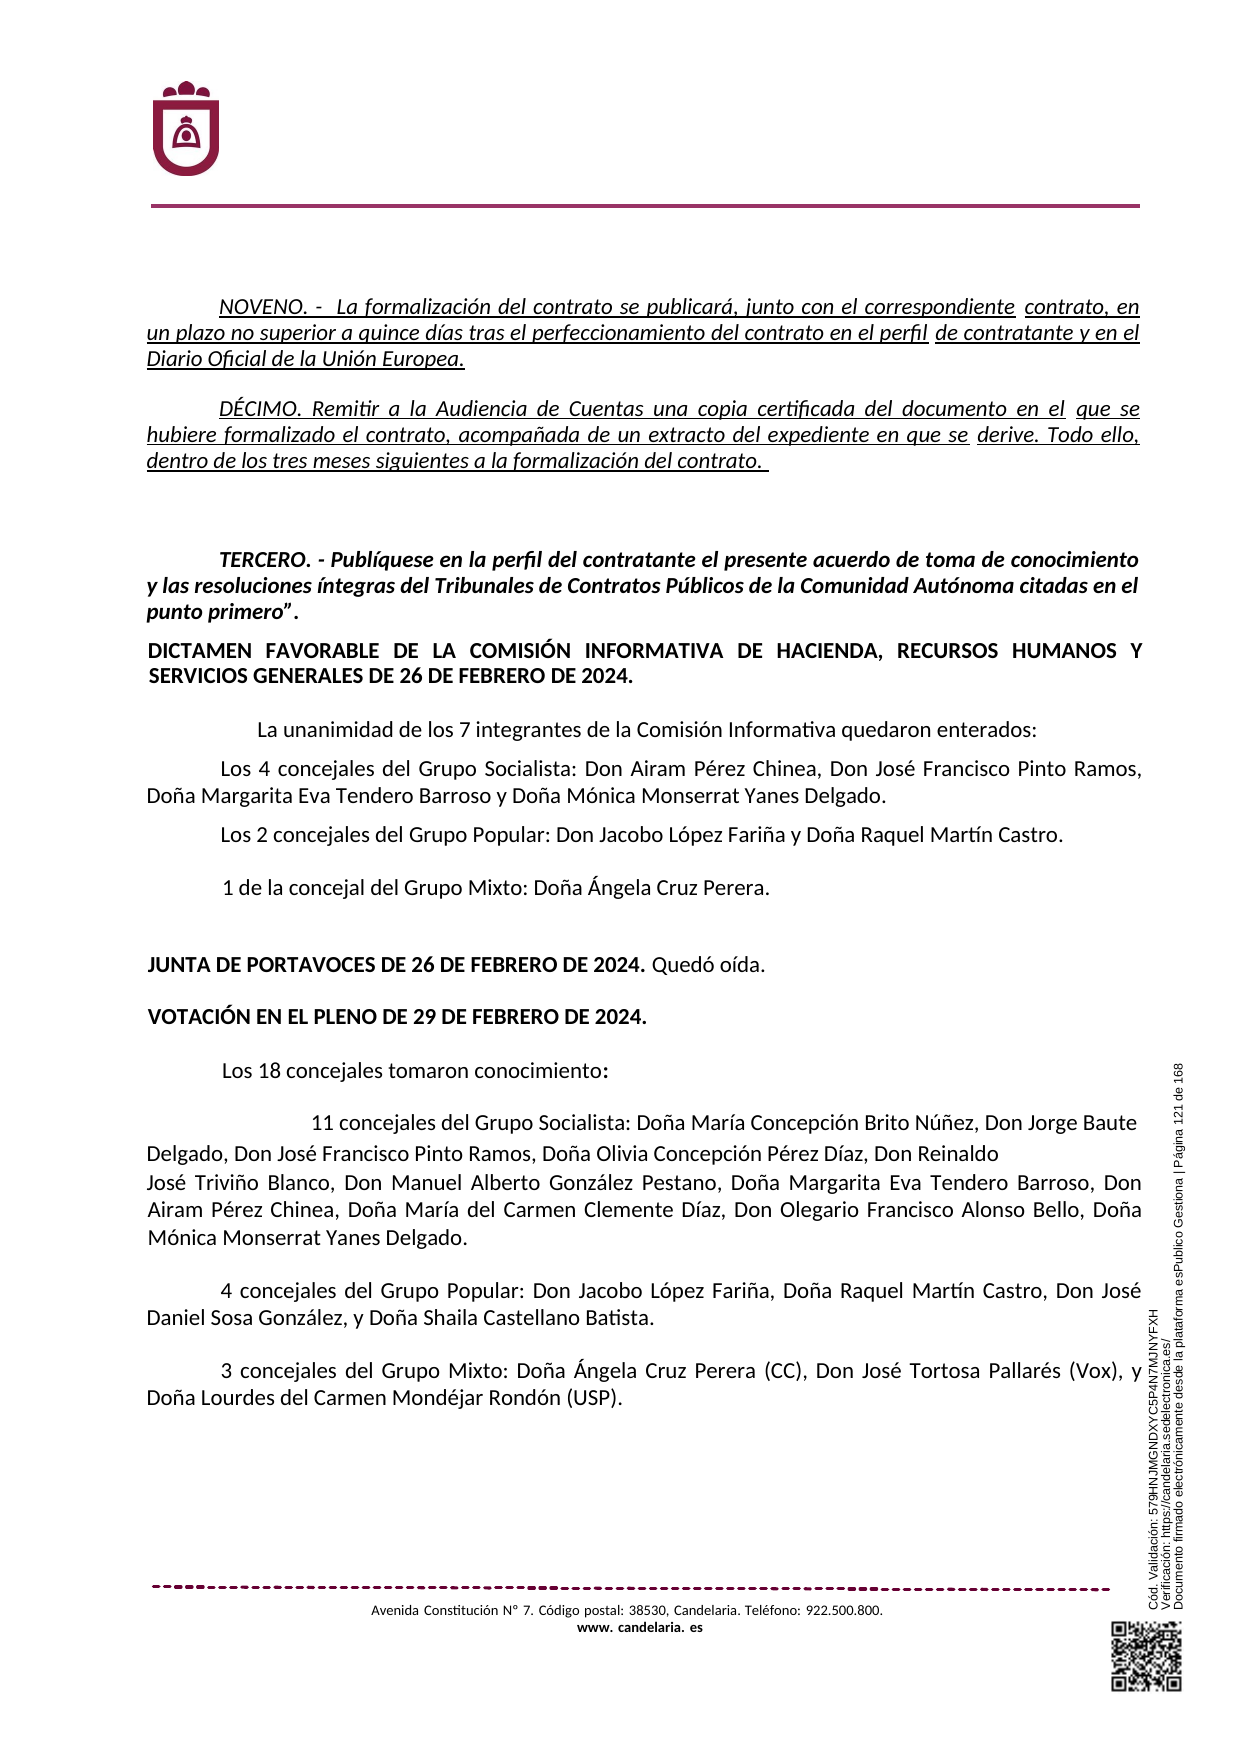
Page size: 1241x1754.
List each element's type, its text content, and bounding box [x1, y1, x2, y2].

text Delgado, Don José Francisco Pinto Ramos, Doña Olivia Concepción Pérez Díaz, Don Reinaldo [146, 1139, 1144, 1167]
text JUNTA DE PORTAVOCES DE 26 DE FEBRERO DE 2024. Quedó oída. [148, 952, 827, 978]
text TERCERO. - Publíquese en la perfil del contratante el presente acuerdo de toma de conocimiento y las resoluciones íntegras del Tribunales de Contratos Públicos de la Comunidad Autónoma citadas en el punto primero”. [146, 546, 1143, 625]
text VOTACIÓN EN EL PLENO DE 29 DE FEBRERO DE 2024. [148, 1004, 1144, 1030]
text DICTAMEN FAVORABLE DE LA COMISIÓN INFORMATIVA DE HACIENDA, RECURSOS HUMANOS Y SERVICIOS GENERALES DE 26 DE FEBRERO DE 2024. [148, 637, 1144, 689]
text La unanimidad de los 7 integrantes de la Comisión Informativa quedaron enterados: [176, 716, 1120, 743]
text 3 concejales del Grupo Mixto: Doña Ángela Cruz Perera (CC), Don José Tortosa Pallarés (Vox), y Doña Lourdes del Carmen Mondéjar Rondón (USP). [146, 1357, 1144, 1412]
text NOVENO. - La formalización del contrato se publicará, junto con el correspondiente contrato, en un plazo no superior a quince días tras el perfeccionamiento del contrato en el perfil de contratante y en el Diario Oficial de la Unión Europea. [146, 293, 1142, 372]
text Los 2 concejales del Grupo Popular: Don Jacobo López Fariña y Doña Raquel Martín Castro. [146, 821, 1144, 848]
text 4 concejales del Grupo Popular: Don Jacobo López Fariña, Doña Raquel Martín Castro, Don José Daniel Sosa González, y Doña Shaila Castellano Batista. [146, 1276, 1144, 1331]
text Los 18 concejales tomaron conocimiento: [222, 1056, 1144, 1083]
text Los 4 concejales del Grupo Socialista: Don Airam Pérez Chinea, Don José Francisco Pinto Ramos, Doña Margarita Eva Tendero Barroso y Doña Mónica Monserrat Yanes Delgado. [146, 754, 1144, 809]
text José Triviño Blanco, Don Manuel Alberto González Pestano, Doña Margarita Eva Tendero Barroso, Don Airam Pérez Chinea, Doña María del Carmen Clemente Díaz, Don Olegario Francisco Alonso Bello, Doña Mónica Monserrat Yanes Delgado. [146, 1169, 1144, 1251]
text 1 de la concejal del Grupo Mixto: Doña Ángela Cruz Perera. [222, 873, 1144, 901]
text DÉCIMO. Remitir a la Audiencia de Cuentas una copia certificada del documento en el que se hubiere formalizado el contrato, acompañada de un extracto del expediente en que se derive. Todo ello, dentro de los tres meses siguientes a la formalización del contrato. [146, 395, 1142, 474]
text 11 concejales del Grupo Socialista: Doña María Concepción Brito Núñez, Don Jorge Baute [148, 1108, 1144, 1136]
